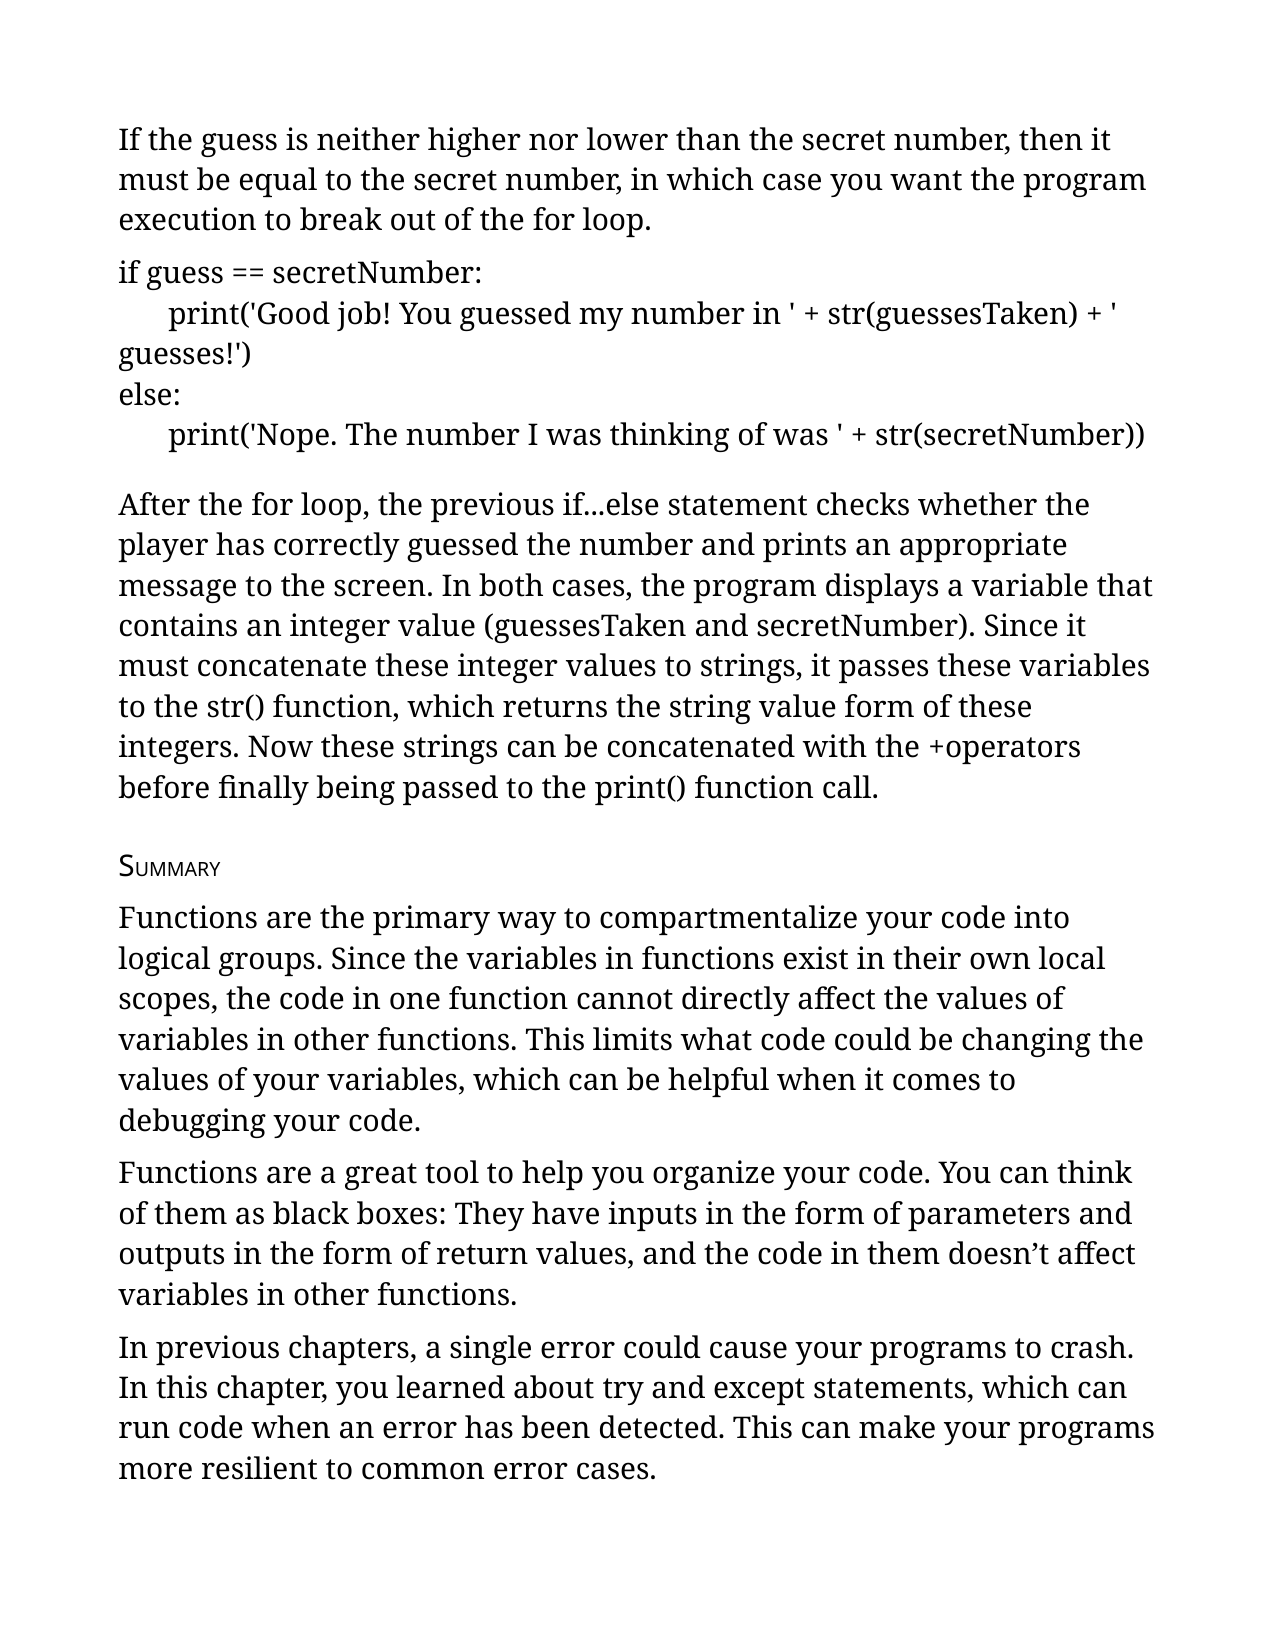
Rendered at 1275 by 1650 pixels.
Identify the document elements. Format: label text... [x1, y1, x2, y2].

text Functions are a great tool to help you organize your code. You can think of them as black boxes: They have inputs in the form of parameters and outputs in the form of return values, and the code in them doesn’t affect variables in other functions. [118, 1152, 1157, 1314]
text if guess == secretNumber: [118, 252, 1157, 292]
text print('Good job! You guessed my number in ' + str(guessesTaken) + ' guesses!') [118, 292, 1157, 373]
text After the for loop, the previous if...else statement checks whether the player has correctly guessed the number and prints an appropriate message to the screen. In both cases, the program displays a variable that contains an integer value (guessesTaken and secretNumber). Since it must concatenate these integer values to strings, it passes these variables to the str() function, which returns the string value form of these integers. Now these strings can be concatenated with the +operators before finally being passed to the print() function call. [118, 483, 1157, 807]
text else: [118, 373, 1157, 413]
text Functions are the primary way to compartmentalize your code into logical groups. Since the variables in functions exist in their own local scopes, the code in one function cannot directly affect the values of variables in other functions. This limits what code could be changing the values of your variables, which can be helpful when it comes to debugging your code. [118, 897, 1157, 1140]
text If the guess is neither higher nor lower than the secret number, then it must be equal to the secret number, in which case you want the program execution to break out of the for loop. [118, 118, 1157, 239]
text In previous chapters, a single error could cause your programs to crash. In this chapter, you learned about try and except statements, which can run code when an error has been detected. This can make your programs more resilient to common error cases. [118, 1326, 1157, 1488]
text print('Nope. The number I was thinking of was ' + str(secretNumber)) [118, 413, 1157, 454]
subtitle Summary [118, 844, 1157, 885]
